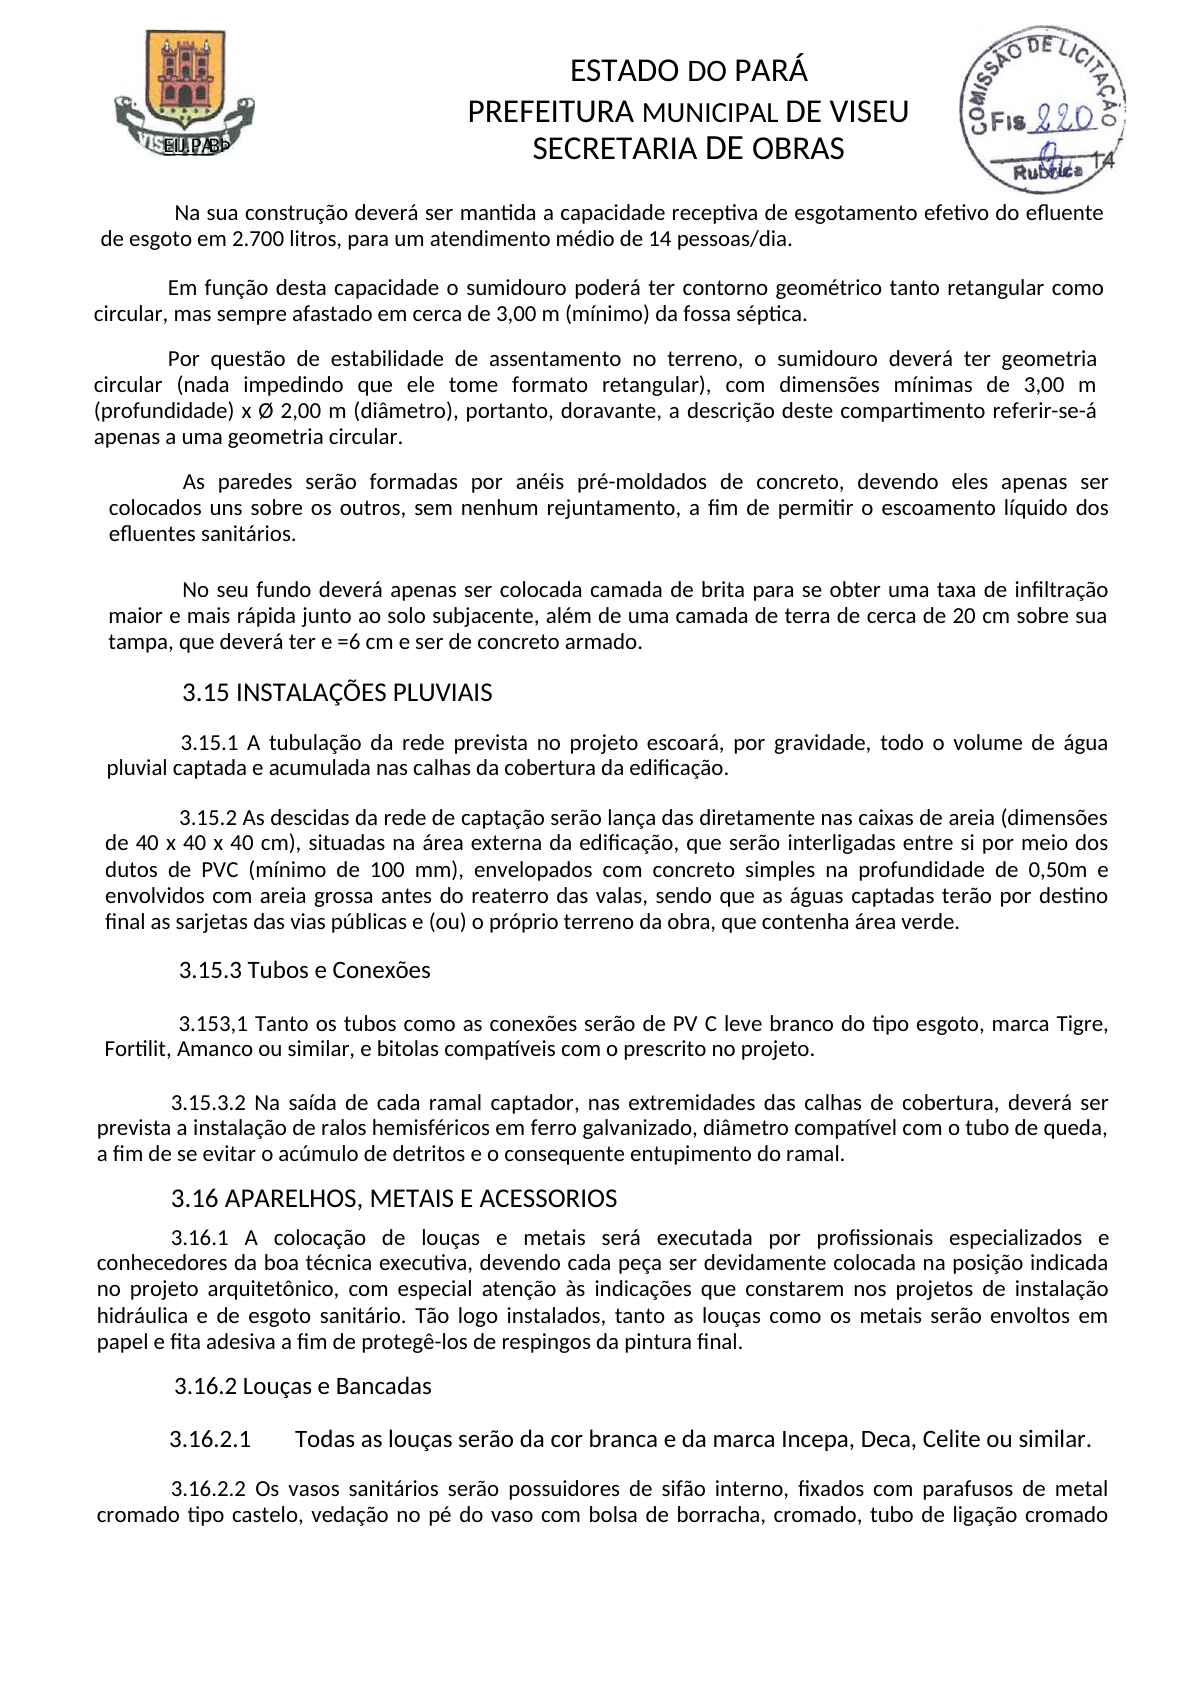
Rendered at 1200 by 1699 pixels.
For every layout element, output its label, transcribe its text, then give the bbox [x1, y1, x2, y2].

subtitle 3.16 APARELHOS, METAIS E ACESSORIOS [171, 1182, 1114, 1215]
text 3.16.2.1 Todas as louças serão da cor branca e da marca Incepa, Deca, Celite ou similar. [94, 1423, 1114, 1453]
text 3.16.2.2 Os vasos sanitários serão possuidores de sifão interno, fixados com parafusos de metal cromado tipo castelo, vedação no pé do vaso com bolsa de borracha, cromado, tubo de ligação cromado [97, 1476, 1111, 1528]
text Em função desta capacidade o sumidouro poderá ter contorno geométrico tanto retangular como circular, mas sempre afastado em cerca de 3,00 m (mínimo) da fossa séptica. [94, 275, 1106, 327]
text No seu fundo deverá apenas ser colocada camada de brita para se obter uma taxa de infiltração maior e mais rápida junto ao solo subjacente, além de uma camada de terra de cerca de 20 cm sobre sua tampa, que deverá ter e =6 cm e ser de concreto armado. [108, 577, 1111, 655]
text 3.15.1 A tubulação da rede prevista no projeto escoará, por gravidade, todo o volume de água pluvial captada e acumulada nas calhas da cobertura da edificação. [106, 729, 1111, 781]
text Por questão de estabilidade de assentamento no terreno, o sumidouro deverá ter geometria circular (nada impedindo que ele tome formato retangular), com dimensões mínimas de 3,00 m (profundidade) x Ø 2,00 m (diâmetro), portanto, doravante, a descrição deste compartimento referir-se-á apenas a uma geometria circular. [94, 346, 1099, 450]
subtitle 3.15 INSTALAÇÕES PLUVIAIS [182, 675, 1114, 708]
text Na sua construção deverá ser mantida a capacidade receptiva de esgotamento efetivo do efluente de esgoto em 2.700 litros, para um atendimento médio de 14 pessoas/dia. [100, 199, 1106, 252]
text 3.16.1 A colocação de louças e metais será executada por profissionais especializados e conhecedores da boa técnica executiva, devendo cada peça ser devidamente colocada na posição indicada no projeto arquitetônico, com especial atenção às indicações que constarem nos projetos de instalação hidráulica e de esgoto sanitário. Tão logo instalados, tanto as louças como os metais serão envoltos em papel e fita adesiva a fim de protegê-los de respingos da pintura final. [97, 1224, 1111, 1355]
text 3.15.2 As descidas da rede de captação serão lança das diretamente nas caixas de areia (dimensões de 40 x 40 x 40 cm), situadas na área externa da edificação, que serão interligadas entre si por meio dos dutos de PVC (mínimo de 100 mm), envelopados com concreto simples na profundidade de 0,50m e envolvidos com areia grossa antes do reaterro das valas, sendo que as águas captadas terão por destino final as sarjetas das vias públicas e (ou) o próprio terreno da obra, que contenha área verde. [105, 804, 1111, 935]
text 3.16.2 Louças e Bancadas [174, 1370, 1114, 1401]
text As paredes serão formadas por anéis pré-moldados de concreto, devendo eles apenas ser colocados uns sobre os outros, sem nenhum rejuntamento, a fim de permitir o escoamento líquido dos efluentes sanitários. [109, 468, 1111, 547]
text 3.153,1 Tanto os tubos como as conexões serão de PV C leve branco do tipo esgoto, marca Tigre, Fortilit, Amanco ou similar, e bitolas compatíveis com o prescrito no projeto. [104, 1010, 1111, 1062]
text 3.15.3.2 Na saída de cada ramal captador, nas extremidades das calhas de cobertura, deverá ser prevista a instalação de ralos hemisféricos em ferro galvanizado, diâmetro compatível com o tubo de queda, a fim de se evitar o acúmulo de detritos e o consequente entupimento do ramal. [97, 1089, 1111, 1168]
text 3.15.3 Tubos e Conexões [178, 955, 1114, 985]
